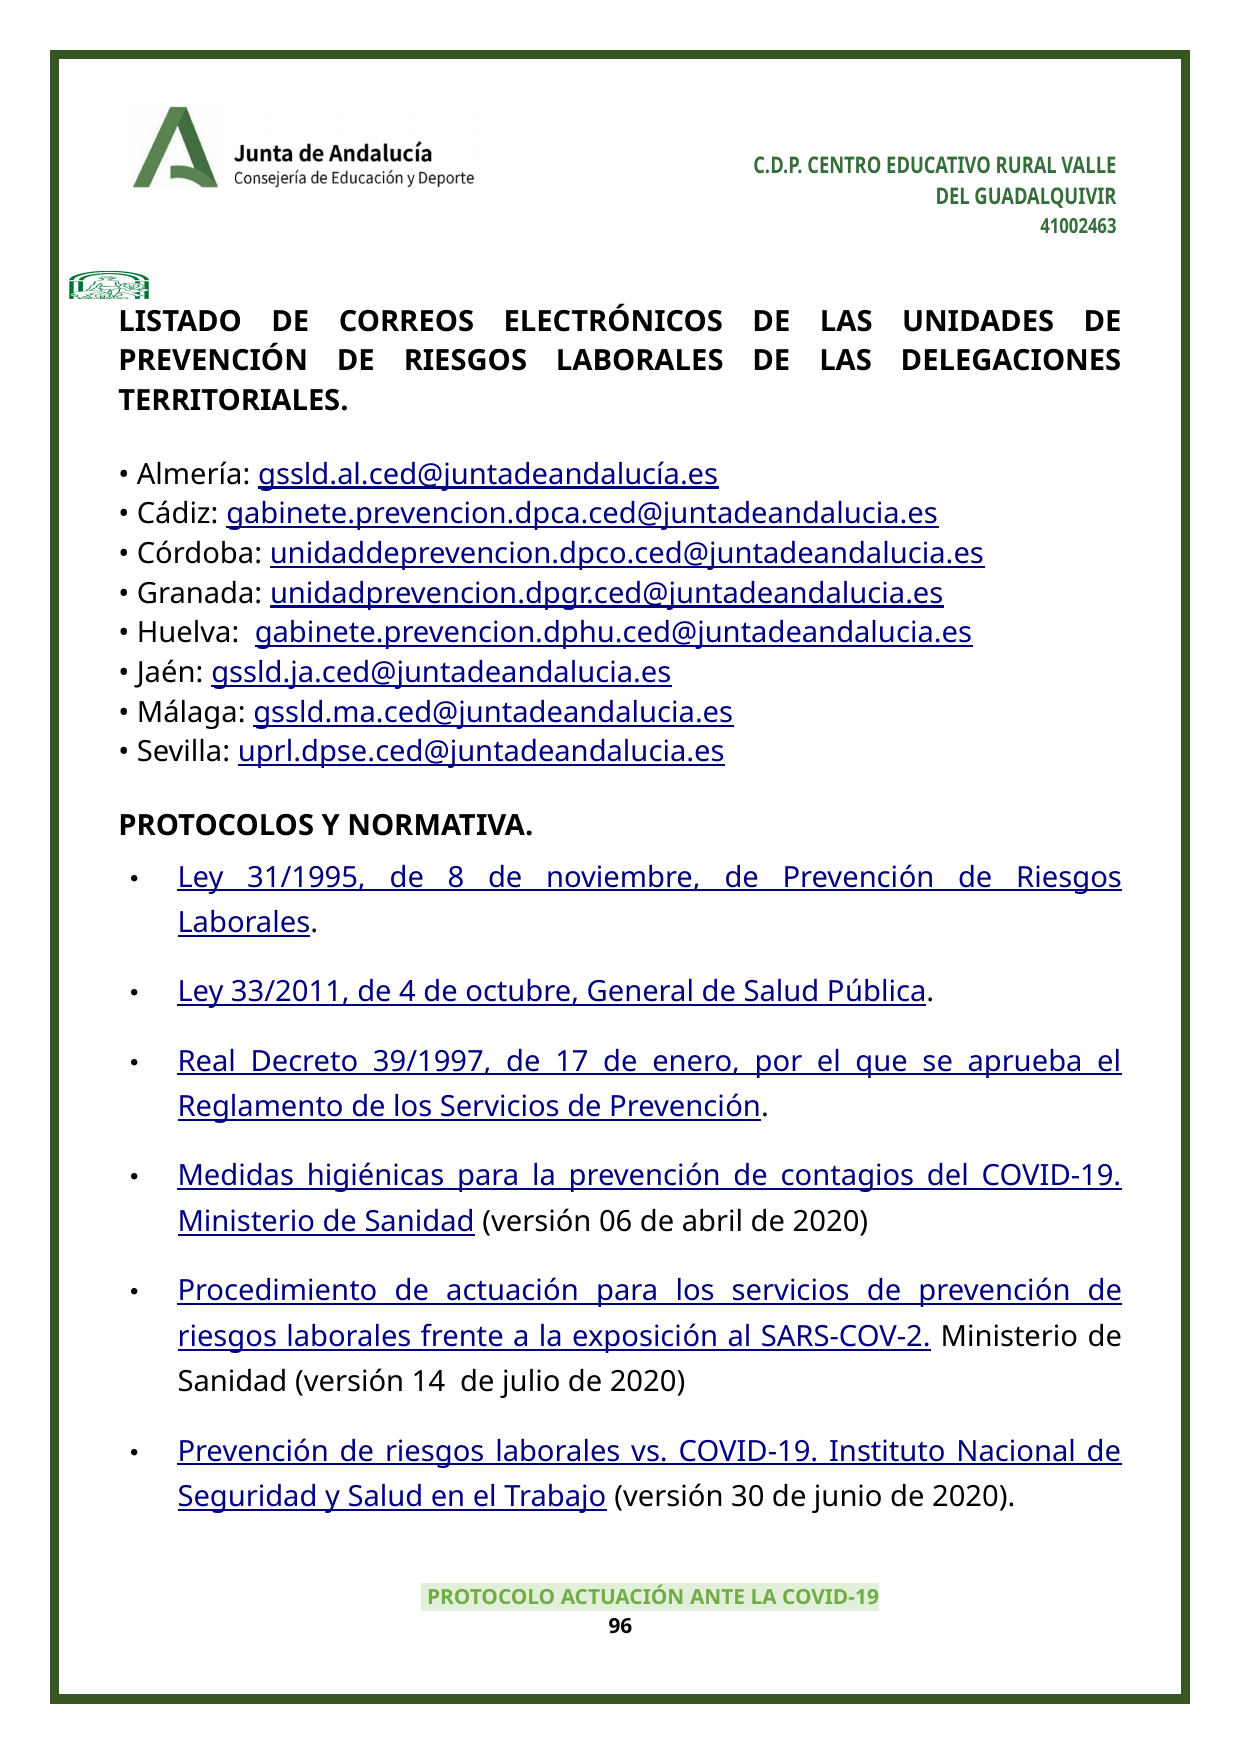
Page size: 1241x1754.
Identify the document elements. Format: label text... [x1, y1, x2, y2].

text LISTADO DE CORREOS ELECTRÓNICOS DE LAS UNIDADES DE PREVENCIÓN DE RIESGOS LABORALES DE LAS DELEGACIONES TERRITORIALES. [118, 300, 1122, 419]
picture [65, 271, 153, 300]
text • Sevilla: uprl.dpse.ced@juntadeandalucia.es [118, 731, 1122, 770]
text • Córdoba: unidaddeprevencion.dpco.ced@juntadeandalucia.es [118, 532, 1122, 572]
text • Granada: unidadprevencion.dpgr.ced@juntadeandalucia.es [118, 572, 1122, 612]
text • Cádiz: gabinete.prevencion.dpca.ced@juntadeandalucia.es [118, 493, 1122, 532]
list Prevención de riesgos laborales vs. COVID-19. Instituto Nacional de Seguridad y Salud en el Trabajo (versión 30 de junio de 2020). [130, 1430, 1122, 1515]
list Real Decreto 39/1997, de 17 de enero, por el que se aprueba el Reglamento de los Servicios de Prevención. [130, 1040, 1122, 1125]
list Medidas higiénicas para la prevención de contagios del COVID-19. Ministerio de Sanidad (versión 06 de abril de 2020) [130, 1155, 1122, 1240]
text • Jaén: gssld.ja.ced@juntadeandalucia.es [118, 651, 1122, 691]
text • Málaga: gssld.ma.ced@juntadeandalucia.es [118, 691, 1122, 731]
text • Huelva: gabinete.prevencion.dphu.ced@juntadeandalucia.es [118, 612, 1122, 651]
text • Almería: gssld.al.ced@juntadeandalucía.es [118, 453, 1122, 493]
list Procedimiento de actuación para los servicios de prevención de riesgos laborales frente a la exposición al SARS-COV-2. Ministerio de Sanidad (versión 14 de julio de 2020) [130, 1269, 1122, 1400]
text PROTOCOLOS Y NORMATIVA. [118, 804, 1122, 844]
list Ley 31/1995, de 8 de noviembre, de Prevención de Riesgos Laborales. [130, 856, 1122, 941]
list Ley 33/2011, de 4 de octubre, General de Salud Pública. [130, 971, 1122, 1010]
